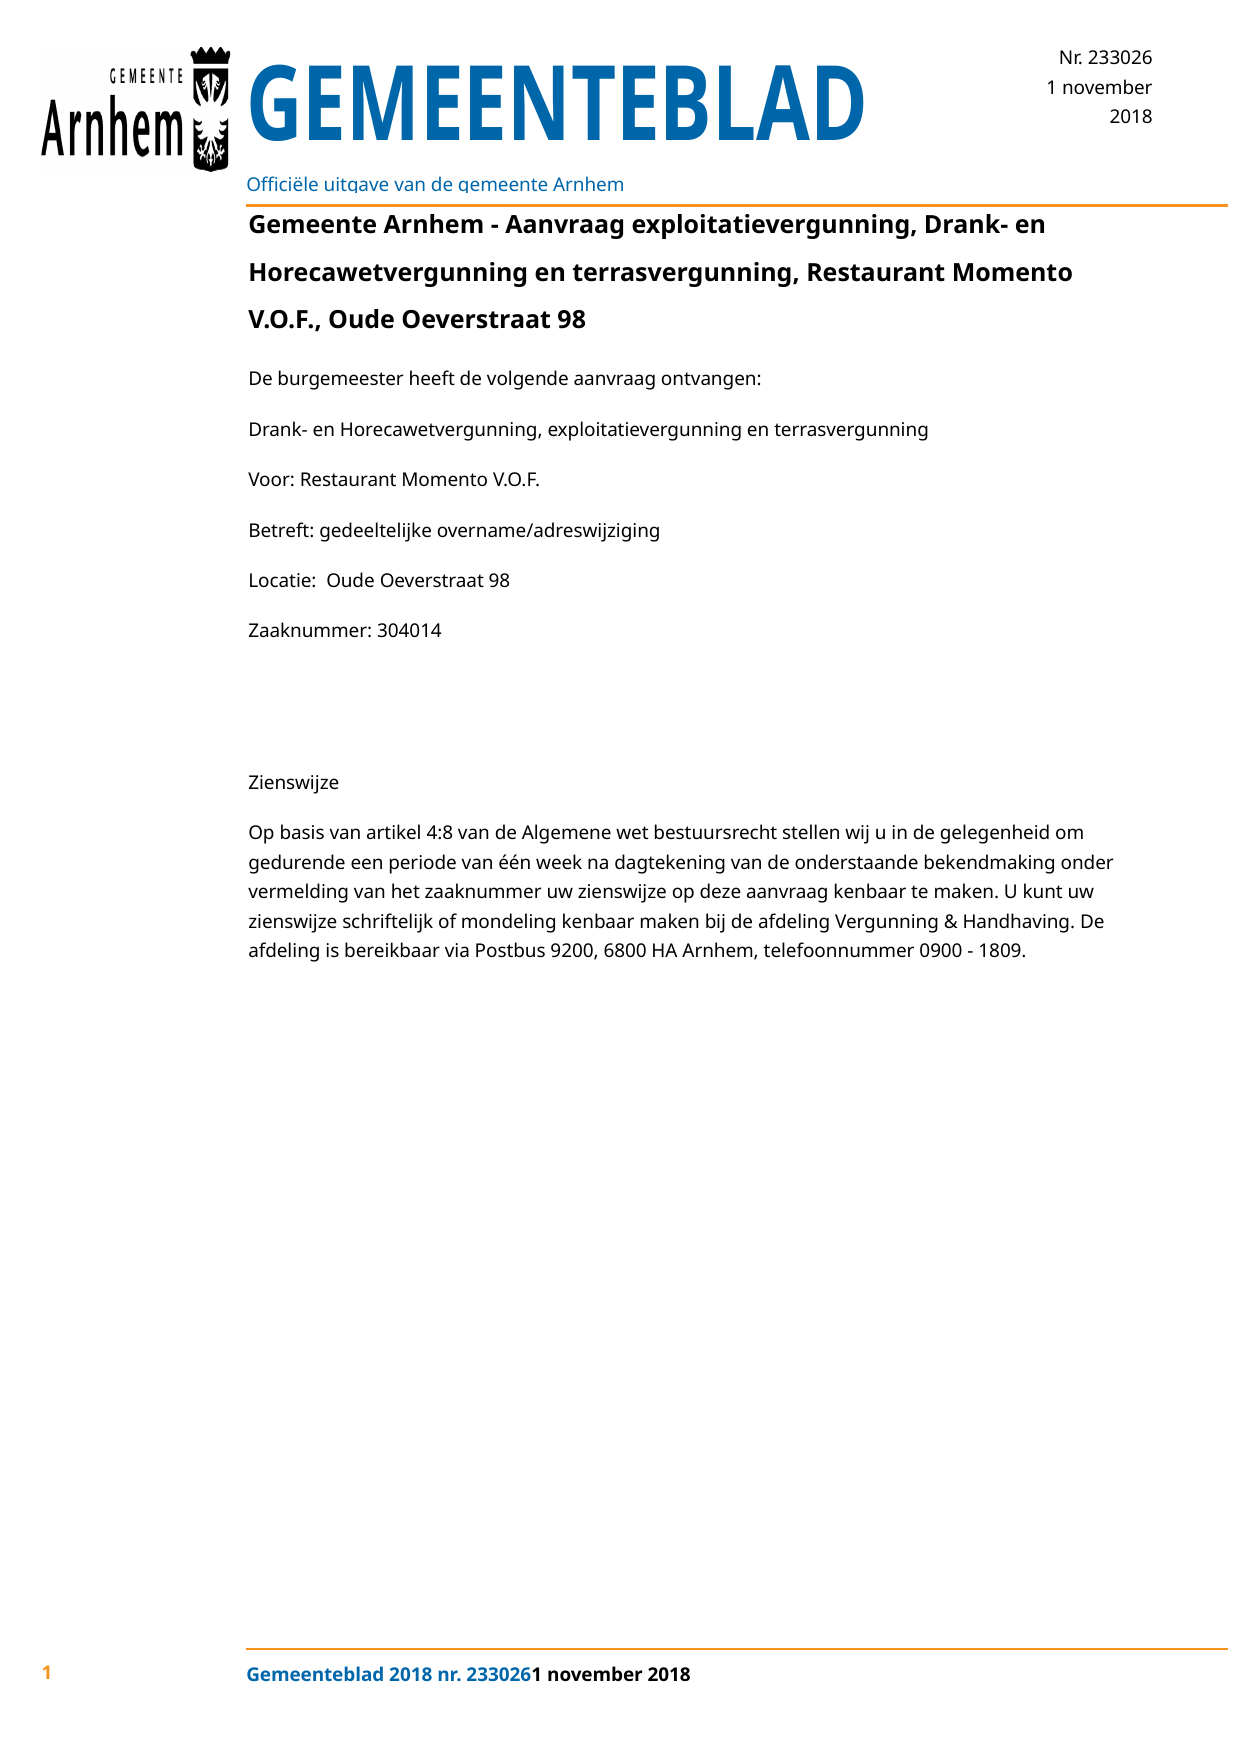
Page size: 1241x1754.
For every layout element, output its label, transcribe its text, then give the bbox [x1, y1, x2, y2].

text Drank- en Horecawetvergunning, exploitatievergunning en terrasvergunning [248, 416, 1152, 442]
picture [41, 47, 231, 172]
text Op basis van artikel 4:8 van de Algemene wet bestuursrecht stellen wij u in de gelegenheid om gedurende een periode van één week na dagtekening van de onderstaande bekendmaking onder vermelding van het zaaknummer uw zienswijze op deze aanvraag kenbaar te maken. U kunt uw zienswijze schriftelijk of mondeling kenbaar maken bij de afdeling Vergunning & Handhaving. De afdeling is bereikbaar via Postbus 9200, 6800 HA Arnhem, telefoonnummer 0900 - 1809. [248, 819, 1152, 963]
text Locatie: Oude Oeverstraat 98 [248, 567, 1152, 593]
text De burgemeester heeft de volgende aanvraag ontvangen: [248, 366, 1152, 391]
text Zaaknummer: 304014 [248, 618, 1152, 643]
text Betreft: gedeeltelijke overname/adreswijziging [248, 517, 1152, 542]
text Zienswijze [248, 769, 1152, 794]
text Gemeente Arnhem - Aanvraag exploitatievergunning, Drank- en Horecawetvergunning en terrasvergunning, Restaurant Momento V.O.F., Oude Oeverstraat 98 [248, 207, 1152, 336]
text Voor: Restaurant Momento V.O.F. [248, 466, 1152, 492]
